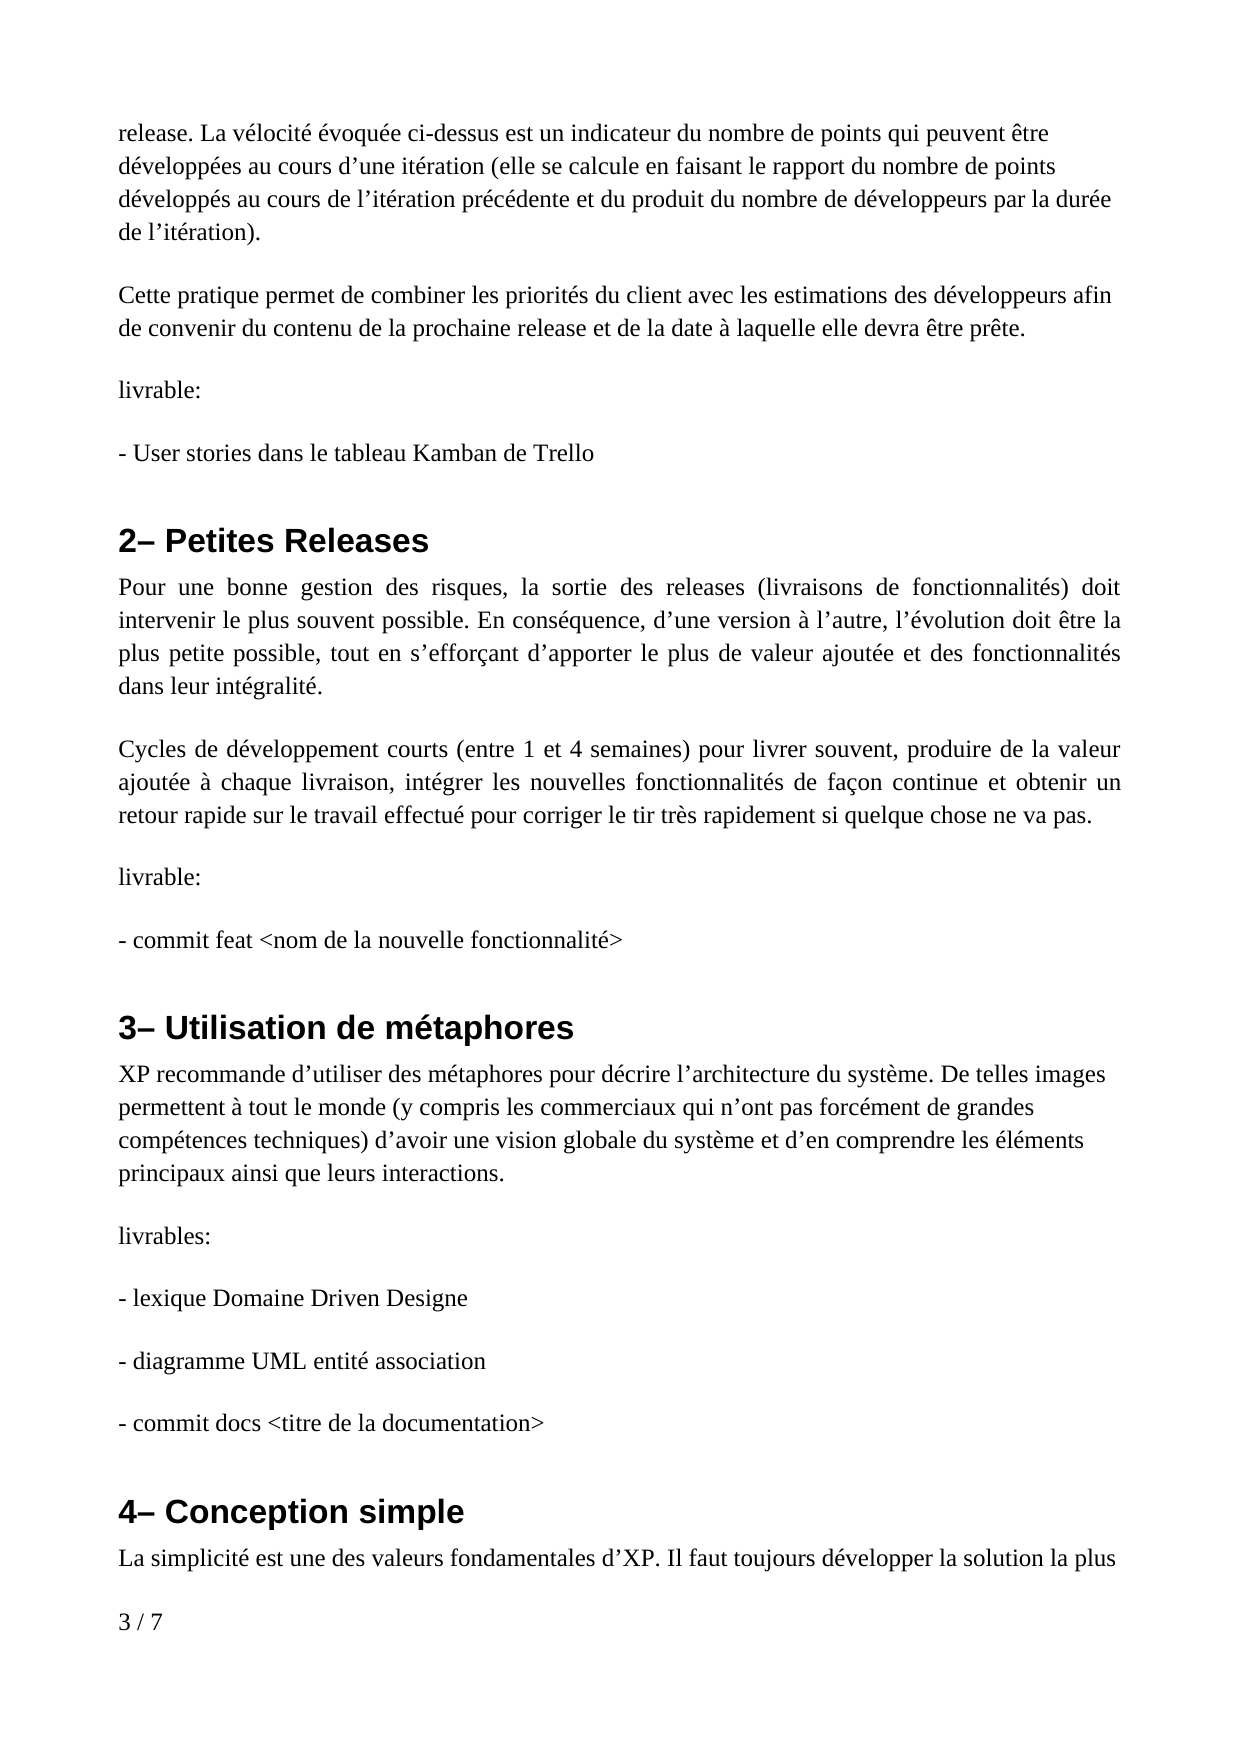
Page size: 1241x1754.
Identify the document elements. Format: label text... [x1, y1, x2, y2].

text release. La vélocité évoquée ci-dessus est un indicateur du nombre de points qui peuvent être développées au cours d’une itération (elle se calcule en faisant le rapport du nombre de points développés au cours de l’itération précédente et du produit du nombre de développeurs par la durée de l’itération). [118, 118, 1122, 246]
text - commit feat <nom de la nouvelle fonctionnalité> [118, 925, 1122, 953]
text livrable: [118, 862, 1122, 891]
text Pour une bonne gestion des risques, la sortie des releases (livraisons de fonctionnalités) doit intervenir le plus souvent possible. En conséquence, d’une version à l’autre, l’évolution doit être la plus petite possible, tout en s’efforçant d’apporter le plus de valeur ajoutée et des fonctionnalités dans leur intégralité. [118, 572, 1122, 700]
text livrable: [118, 375, 1122, 404]
text livrables: [118, 1221, 1122, 1249]
text - User stories dans le tableau Kamban de Trello [118, 438, 1122, 466]
text La simplicité est une des valeurs fondamentales d’XP. Il faut toujours développer la solution la plus [118, 1543, 1122, 1572]
text - lexique Domaine Driven Designe [118, 1283, 1122, 1312]
subtitle 2– Petites Releases [118, 521, 1122, 560]
text Cette pratique permet de combiner les priorités du client avec les estimations des développeurs afin de convenir du contenu de la prochaine release et de la date à laquelle elle devra être prête. [118, 280, 1122, 341]
subtitle 3– Utilisation de métaphores [118, 1008, 1122, 1047]
text - commit docs <titre de la documentation> [118, 1408, 1122, 1437]
subtitle 4– Conception simple [118, 1492, 1122, 1530]
text Cycles de développement courts (entre 1 et 4 semaines) pour livrer souvent, produire de la valeur ajoutée à chaque livraison, intégrer les nouvelles fonctionnalités de façon continue et obtenir un retour rapide sur le travail effectué pour corriger le tir très rapidement si quelque chose ne va pas. [118, 734, 1122, 828]
text XP recommande d’utiliser des métaphores pour décrire l’architecture du système. De telles images permettent à tout le monde (y compris les commerciaux qui n’ont pas forcément de grandes compétences techniques) d’avoir une vision globale du système et d’en comprendre les éléments principaux ainsi que leurs interactions. [118, 1059, 1122, 1187]
text - diagramme UML entité association [118, 1346, 1122, 1374]
